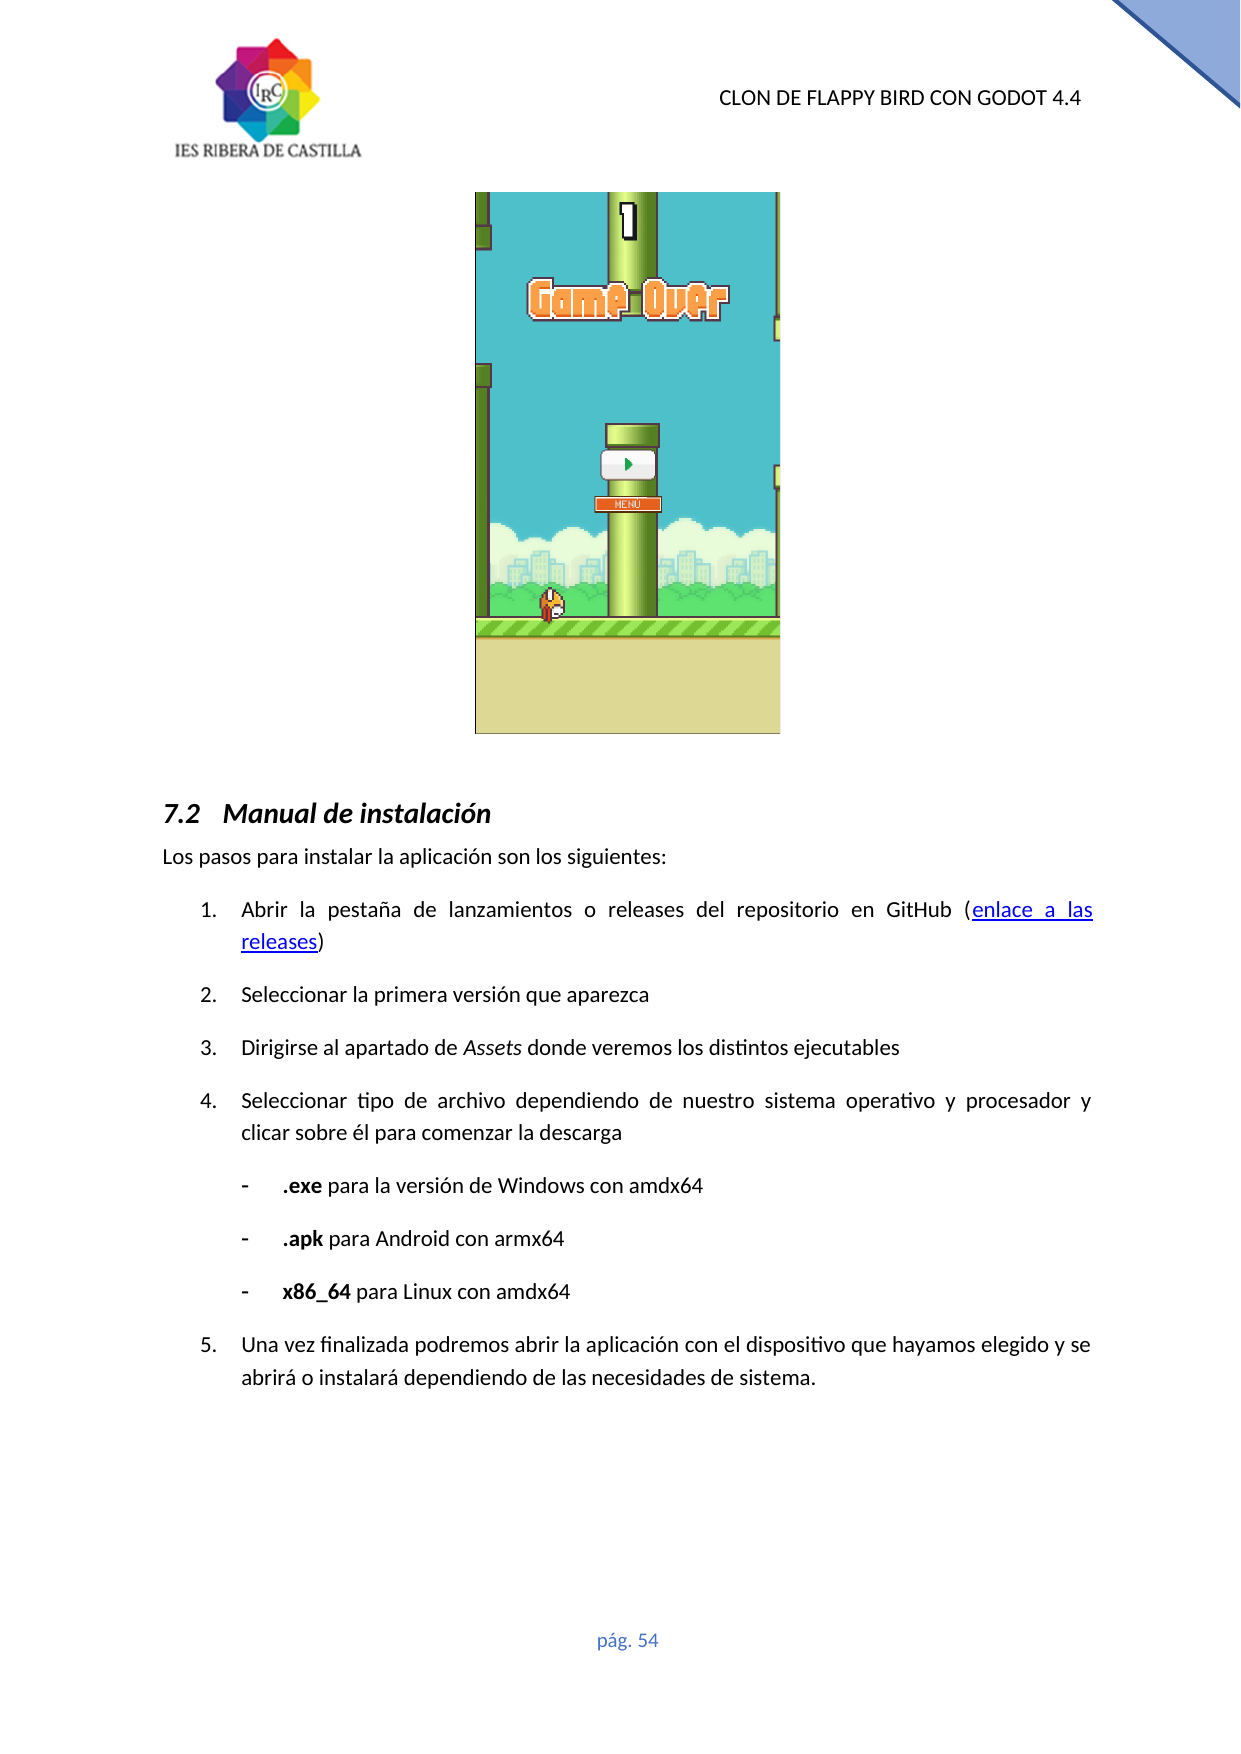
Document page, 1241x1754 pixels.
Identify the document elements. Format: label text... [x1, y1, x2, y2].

list Seleccionar tipo de archivo dependiendo de nuestro sistema operativo y procesador y clicar sobre él para comenzar la descarga [200, 1086, 1093, 1146]
list .apk para Android con armx64 [241, 1224, 1093, 1252]
text Los pasos para instalar la aplicación son los siguientes: [162, 842, 1093, 870]
picture [173, 29, 366, 164]
list .exe para la versión de Windows con amdx64 [241, 1171, 1093, 1199]
list x86_64 para Linux con amdx64 [241, 1277, 1093, 1306]
list Una vez finalizada podremos abrir la aplicación con el dispositivo que hayamos elegido y se abrirá o instalará dependiendo de las necesidades de sistema. [200, 1331, 1093, 1391]
list Abrir la pestaña de lanzamientos o releases del repositorio en GitHub (enlace a las releases) [200, 895, 1093, 955]
picture [475, 192, 781, 734]
list Dirigirse al apartado de Assets donde veremos los distintos ejecutables [200, 1033, 1093, 1061]
list Seleccionar la primera versión que aparezca [200, 980, 1093, 1008]
subtitle Manual de instalación [162, 795, 1093, 830]
